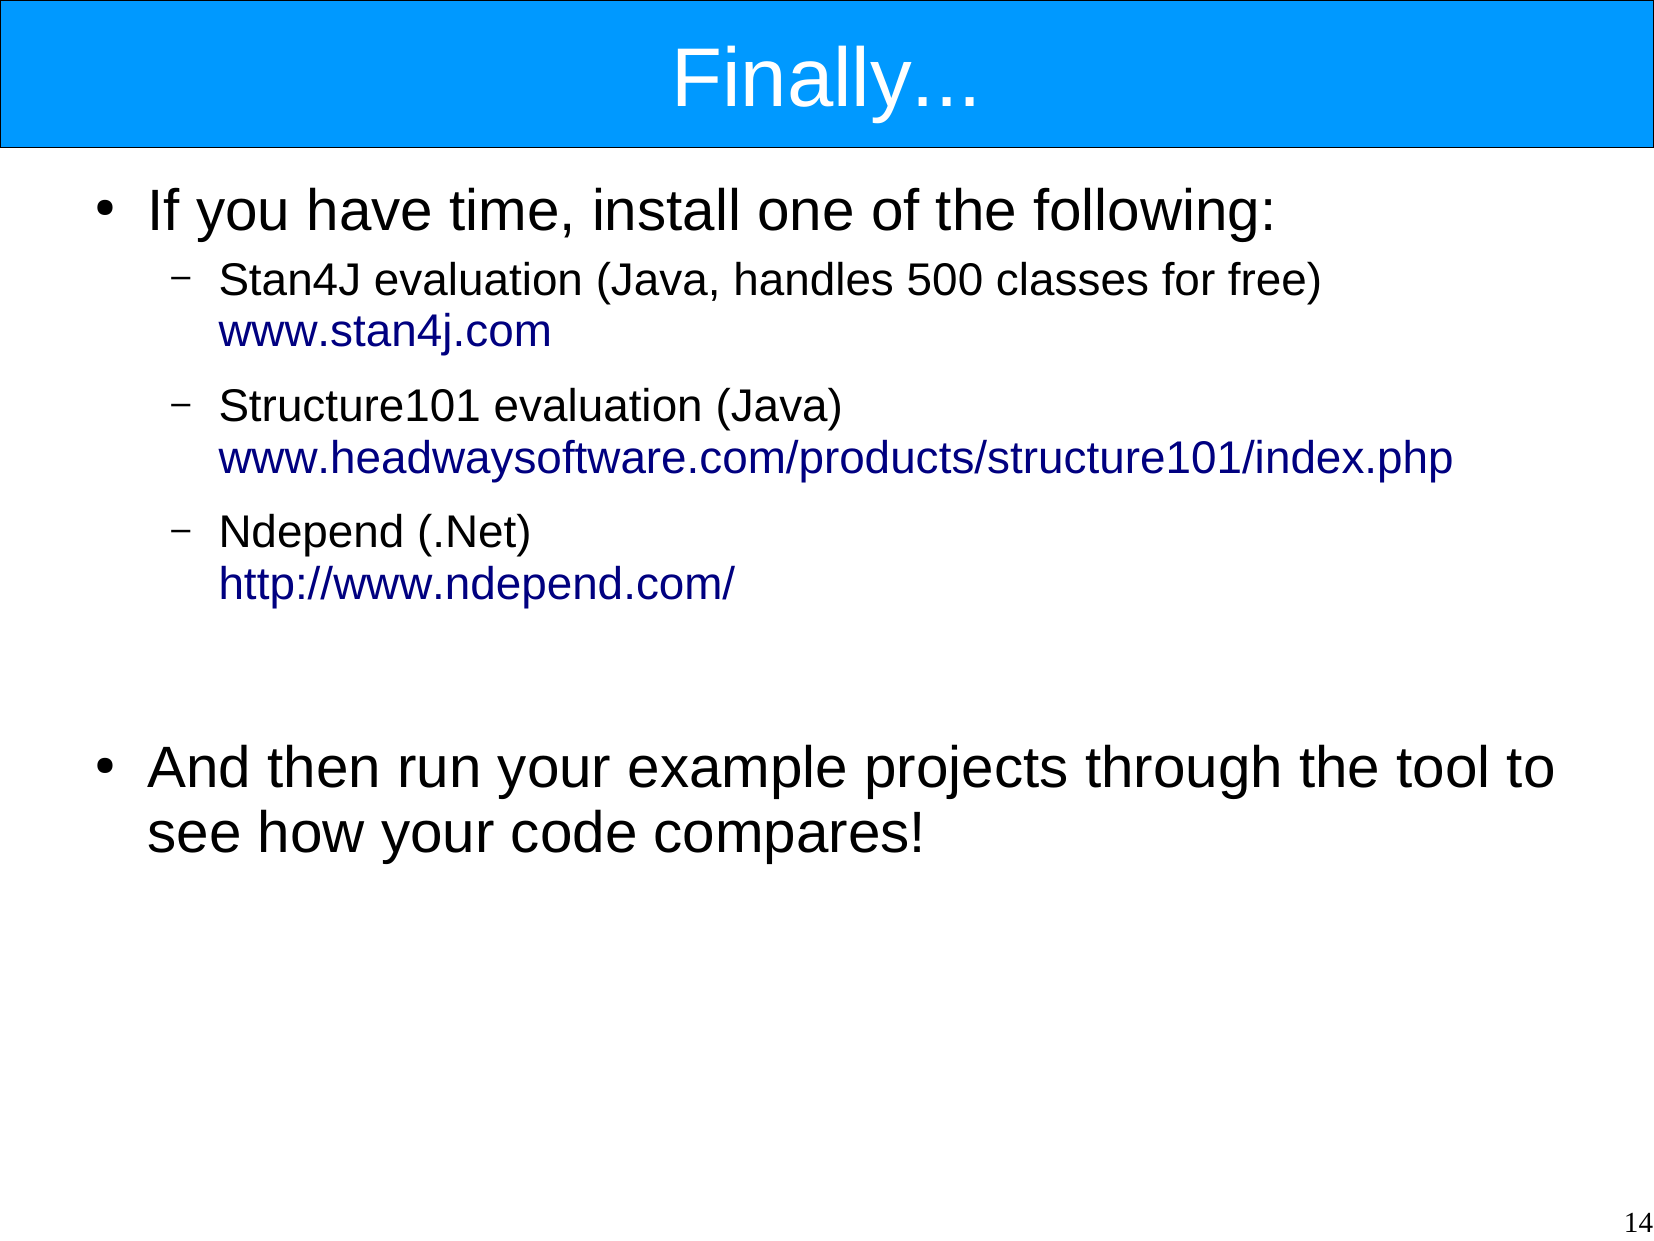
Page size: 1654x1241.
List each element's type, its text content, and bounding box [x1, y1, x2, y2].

title Finally... [82, 13, 1571, 142]
list If you have time, install one of the following: Stan4J evaluation (Java, handles 500 classes for free) www.stan4j.com Structure101 evaluation (Java) www.headwaysoftware.com/products/structure101/index.php Ndepend (.Net) http://www.ndepend.com/ And then run your example projects through the tool to see how your code compares! [76, 177, 1565, 1211]
